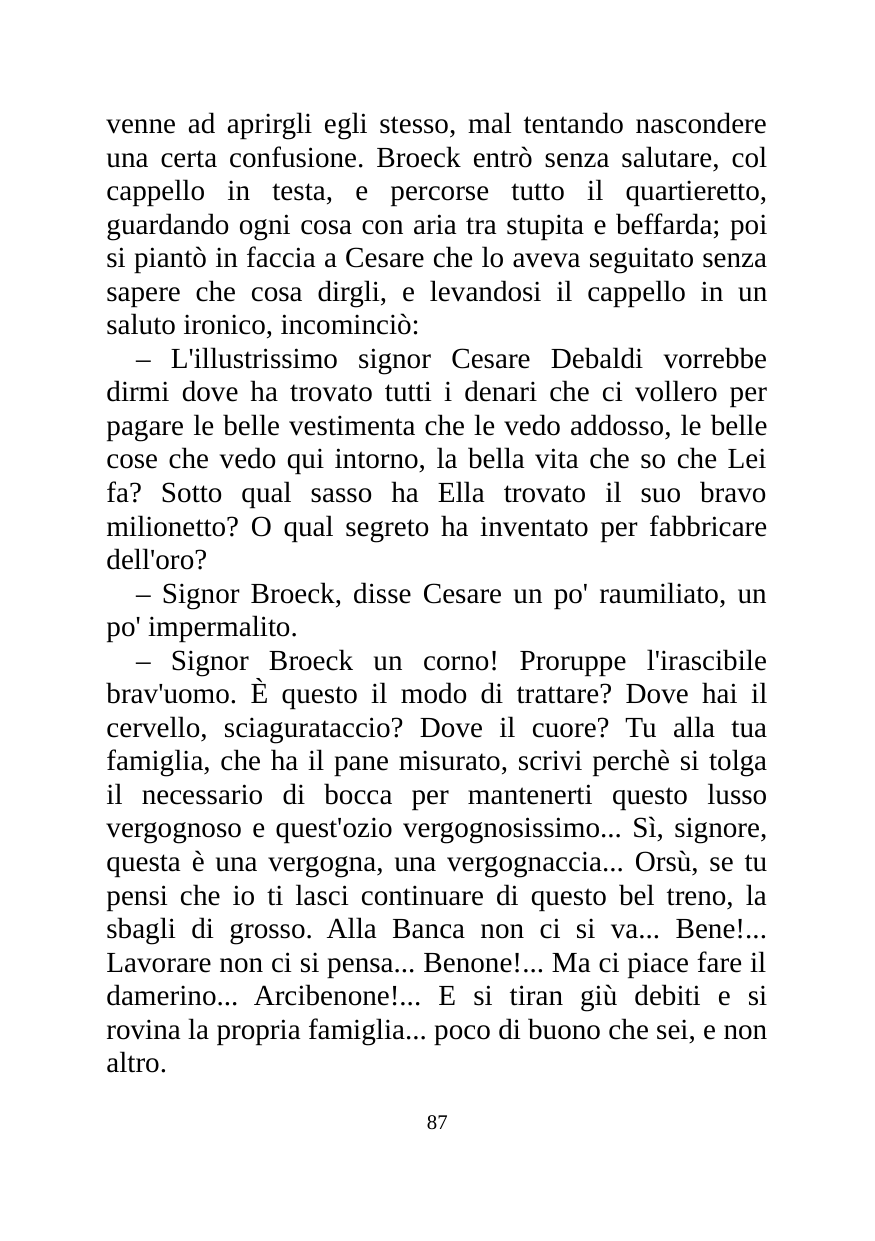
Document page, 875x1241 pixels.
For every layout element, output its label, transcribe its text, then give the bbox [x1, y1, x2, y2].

text – L'illustrissimo signor Cesare Debaldi vorrebbe dirmi dove ha trovato tutti i denari che ci vollero per pagare le belle vestimenta che le vedo addosso, le belle cose che vedo qui intorno, la bella vita che so che Lei fa? Sotto qual sasso ha Ella trovato il suo bravo milionetto? O qual segreto ha inventato per fabbricare dell'oro? [106, 341, 768, 576]
text – Signor Broeck un corno! Proruppe l'irascibile brav'uomo. È questo il modo di trattare? Dove hai il cervello, sciagurataccio? Dove il cuore? Tu alla tua famiglia, che ha il pane misurato, scrivi perchè si tolga il necessario di bocca per mantenerti questo lusso vergognoso e quest'ozio vergognosissimo... Sì, signore, questa è una vergogna, una vergognaccia... Orsù, se tu pensi che io ti lasci continuare di questo bel treno, la sbagli di grosso. Alla Banca non ci si va... Bene!... Lavorare non ci si pensa... Benone!... Ma ci piace fare il damerino... Arcibenone!... E si tiran giù debiti e si rovina la propria famiglia... poco di buono che sei, e non altro. [106, 643, 768, 1079]
text venne ad aprirgli egli stesso, mal tentando nascondere una certa confusione. Broeck entrò senza salutare, col cappello in testa, e percorse tutto il quartieretto, guardando ogni cosa con aria tra stupita e beffarda; poi si piantò in faccia a Cesare che lo aveva seguitato senza sapere che cosa dirgli, e levandosi il cappello in un saluto ironico, incominciò: [106, 106, 768, 341]
text – Signor Broeck, disse Cesare un po' raumiliato, un po' impermalito. [106, 576, 768, 643]
